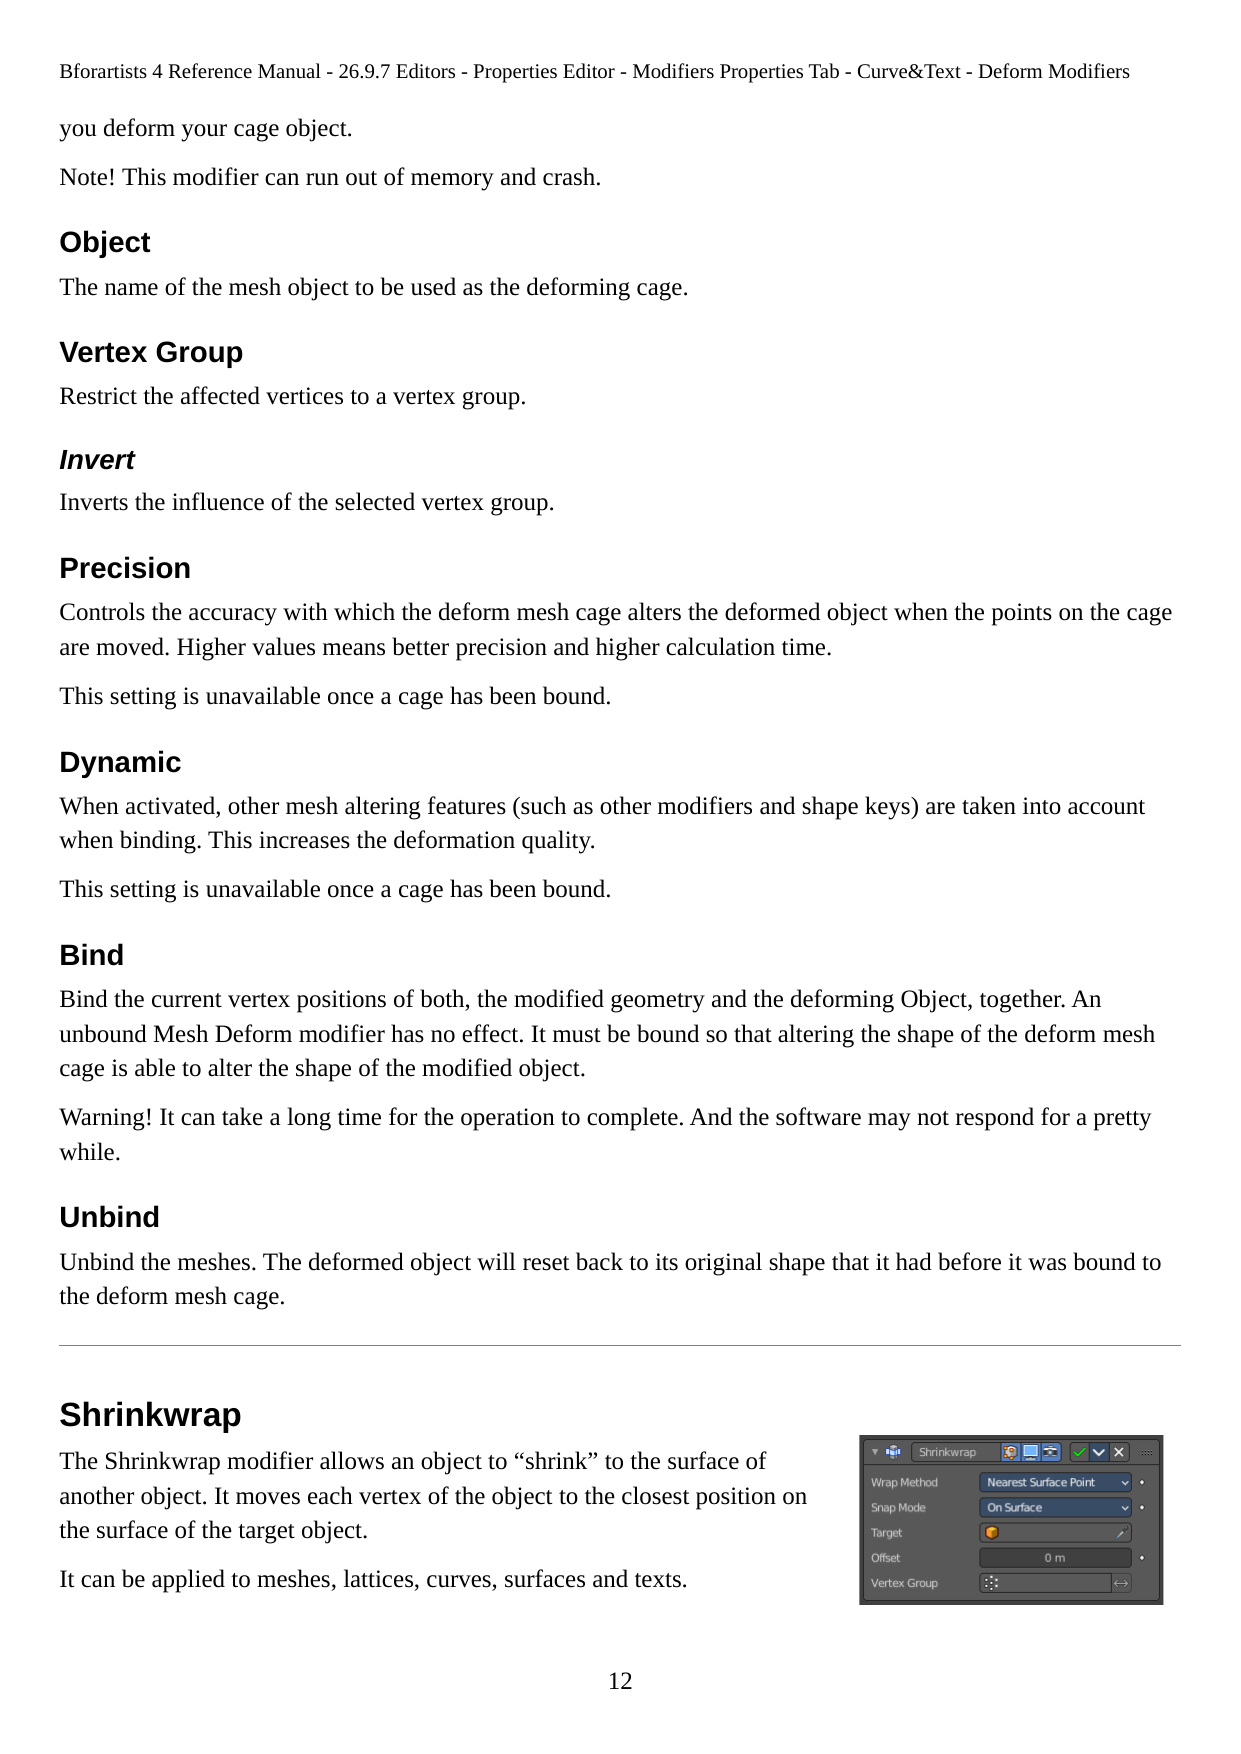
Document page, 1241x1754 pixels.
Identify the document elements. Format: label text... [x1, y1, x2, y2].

text Restrict the affected vertices to a vertex group. [59, 381, 1181, 410]
text you deform your cage object. [59, 113, 1181, 141]
picture [859, 1435, 1164, 1605]
text Inverts the influence of the selected vertex group. [59, 487, 1181, 516]
subtitle Dynamic [59, 744, 1181, 778]
subtitle Invert [59, 443, 1181, 475]
subtitle Precision [59, 551, 1181, 585]
subtitle Vertex Group [59, 335, 1181, 369]
subtitle Unbind [59, 1200, 1181, 1234]
text The name of the mesh object to be used as the deforming cage. [59, 272, 1181, 300]
subtitle Bind [59, 938, 1181, 972]
text When activated, other mesh altering features (such as other modifiers and shape keys) are taken into account when binding. This increases the deformation quality. [59, 791, 1181, 854]
text Note! This modifier can run out of memory and crash. [59, 162, 1181, 190]
text Bind the current vertex positions of both, the modified geometry and the deforming Object, together. An unbound Mesh Deform modifier has no effect. It must be bound so that altering the shape of the deform mesh cage is able to alter the shape of the modified object. [59, 984, 1181, 1082]
text This setting is unavailable once a cage has been bound. [59, 681, 1181, 709]
text The Shrinkwrap modifier allows an object to “shrink” to the surface of another object. It moves each vertex of the object to the closest position on the surface of the target object. [59, 1446, 859, 1544]
text Unbind the meshes. The deformed object will reset back to its original shape that it had before it was bound to the deform mesh cage. [59, 1247, 1181, 1310]
subtitle Shrinkwrap [59, 1395, 1181, 1434]
text It can be applied to meshes, lattices, curves, surfaces and texts. [59, 1564, 859, 1593]
text Warning! It can take a long time for the operation to complete. And the software may not respond for a pretty while. [59, 1102, 1181, 1165]
text Controls the accuracy with which the deform mesh cage alters the deformed object when the points on the cage are moved. Higher values means better precision and higher calculation time. [59, 597, 1181, 661]
subtitle Object [59, 225, 1181, 259]
text This setting is unavailable once a cage has been bound. [59, 874, 1181, 903]
